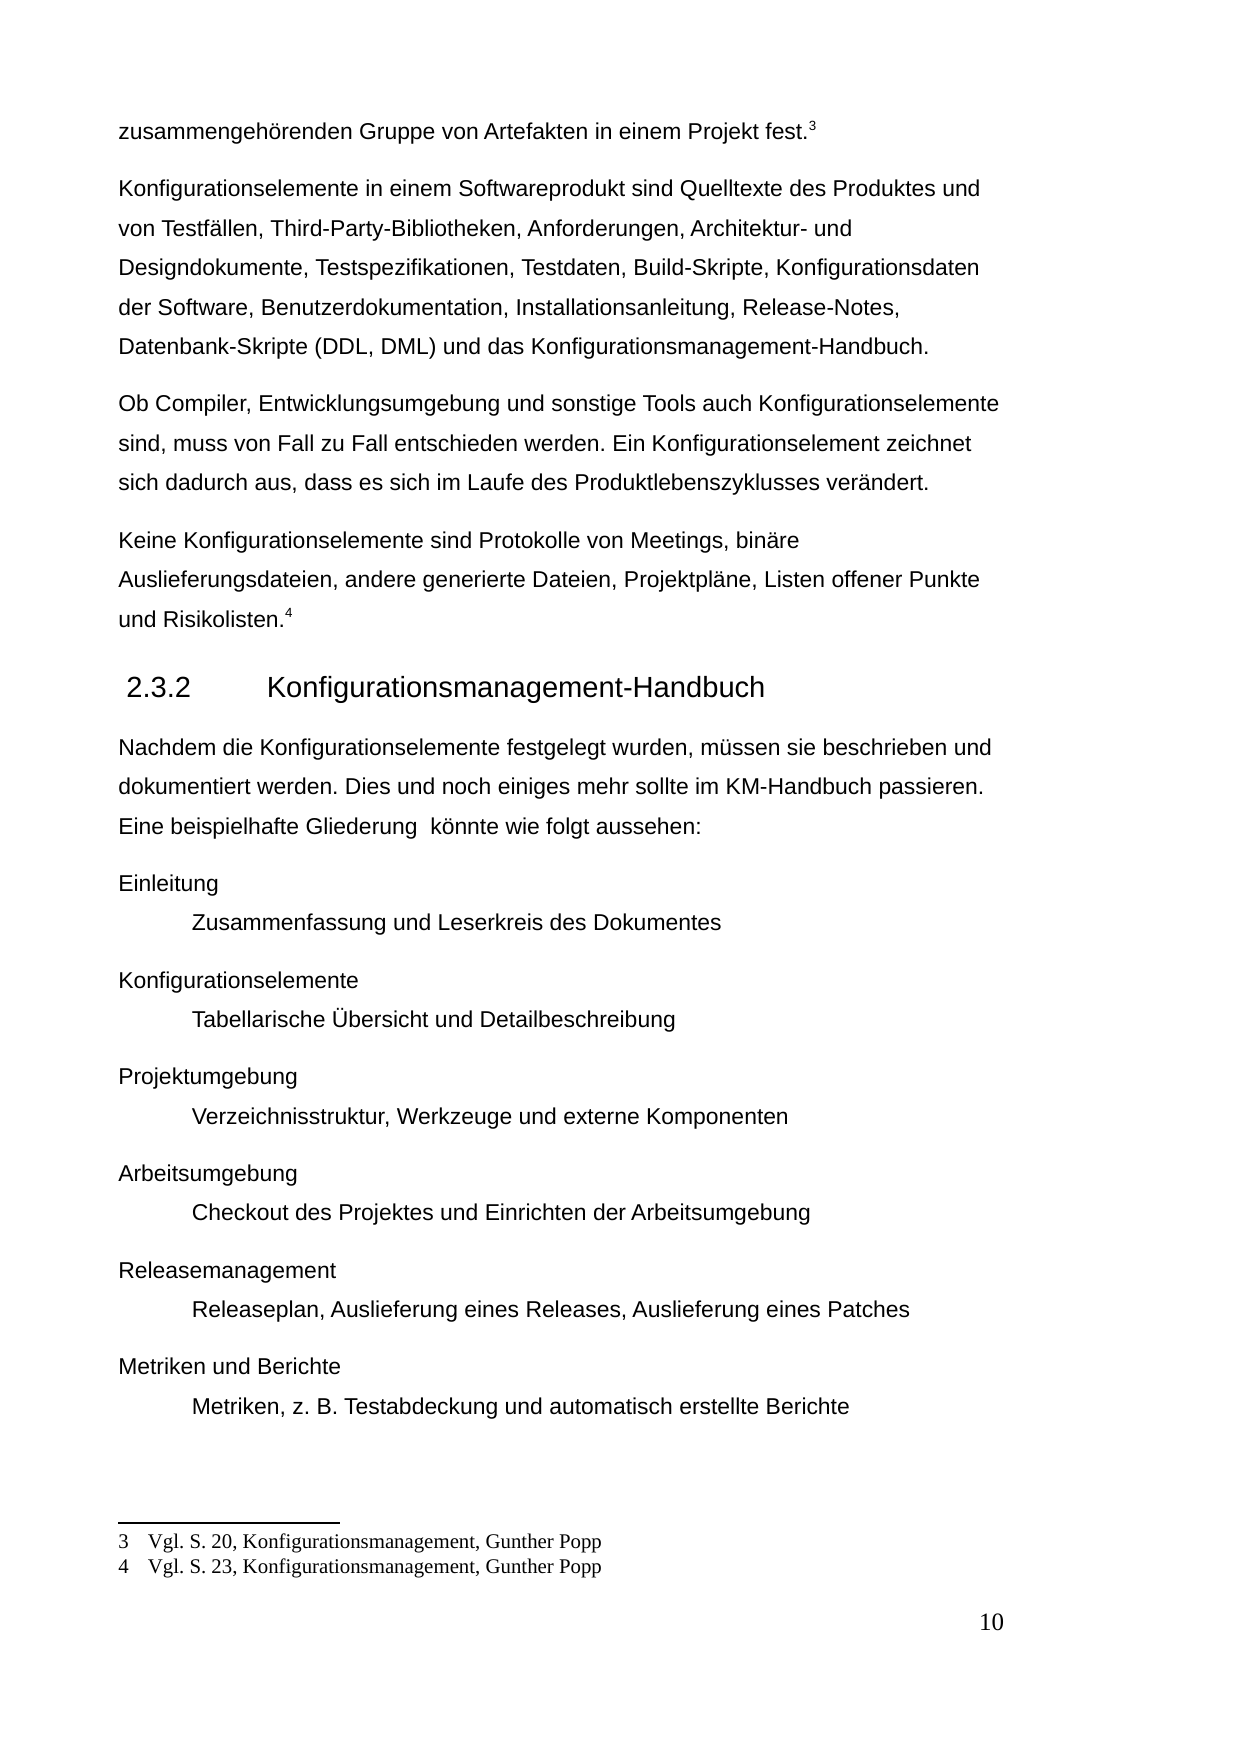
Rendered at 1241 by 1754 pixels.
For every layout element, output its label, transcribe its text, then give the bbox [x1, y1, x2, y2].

subtitle Konfigurationsmanagement-Handbuch [118, 670, 1004, 703]
text Ob Compiler, Entwicklungsumgebung und sonstige Tools auch Konfigurationselemente sind, muss von Fall zu Fall entschieden werden. Ein Konfigurationselement zeichnet sich dadurch aus, dass es sich im Laufe des Produktlebenszyklusses verändert. [118, 390, 1004, 496]
text Vgl. S. 23, Konfigurationsmanagement, Gunther Popp [118, 1553, 1004, 1578]
text Metriken und Berichte Metriken, z. B. Testabdeckung und automatisch erstellte Berichte [118, 1353, 1004, 1419]
text Releasemanagement Releaseplan, Auslieferung eines Releases, Auslieferung eines Patches [118, 1257, 1004, 1322]
text Vgl. S. 20, Konfigurationsmanagement, Gunther Popp [118, 1529, 1004, 1553]
text Nachdem die Konfigurationselemente festgelegt wurden, müssen sie beschrieben und dokumentiert werden. Dies und noch einiges mehr sollte im KM-Handbuch passieren. Eine beispielhafte Gliederung könnte wie folgt aussehen: [118, 734, 1004, 839]
text Einleitung Zusammenfassung und Leserkreis des Dokumentes [118, 870, 1004, 936]
text Projektumgebung Verzeichnisstruktur, Werkzeuge und externe Komponenten [118, 1063, 1004, 1129]
text Konfigurationselemente in einem Softwareprodukt sind Quelltexte des Produktes und von Testfällen, Third-Party-Bibliotheken, Anforderungen, Architektur- und Designdokumente, Testspezifikationen, Testdaten, Build-Skripte, Konfigurationsdaten der Software, Benutzerdokumentation, Installationsanleitung, Release-Notes, Datenbank-Skripte (DDL, DML) und das Konfigurationsmanagement-Handbuch. [118, 175, 1004, 359]
text Konfigurationselemente Tabellarische Übersicht und Detailbeschreibung [118, 967, 1004, 1032]
text zusammengehörenden Gruppe von Artefakten in einem Projekt fest. [118, 118, 1004, 144]
text Keine Konfigurationselemente sind Protokolle von Meetings, binäre Auslieferungsdateien, andere generierte Dateien, Projektpläne, Listen offener Punkte und Risikolisten. [118, 527, 1004, 632]
text Arbeitsumgebung Checkout des Projektes und Einrichten der Arbeitsumgebung [118, 1160, 1004, 1226]
